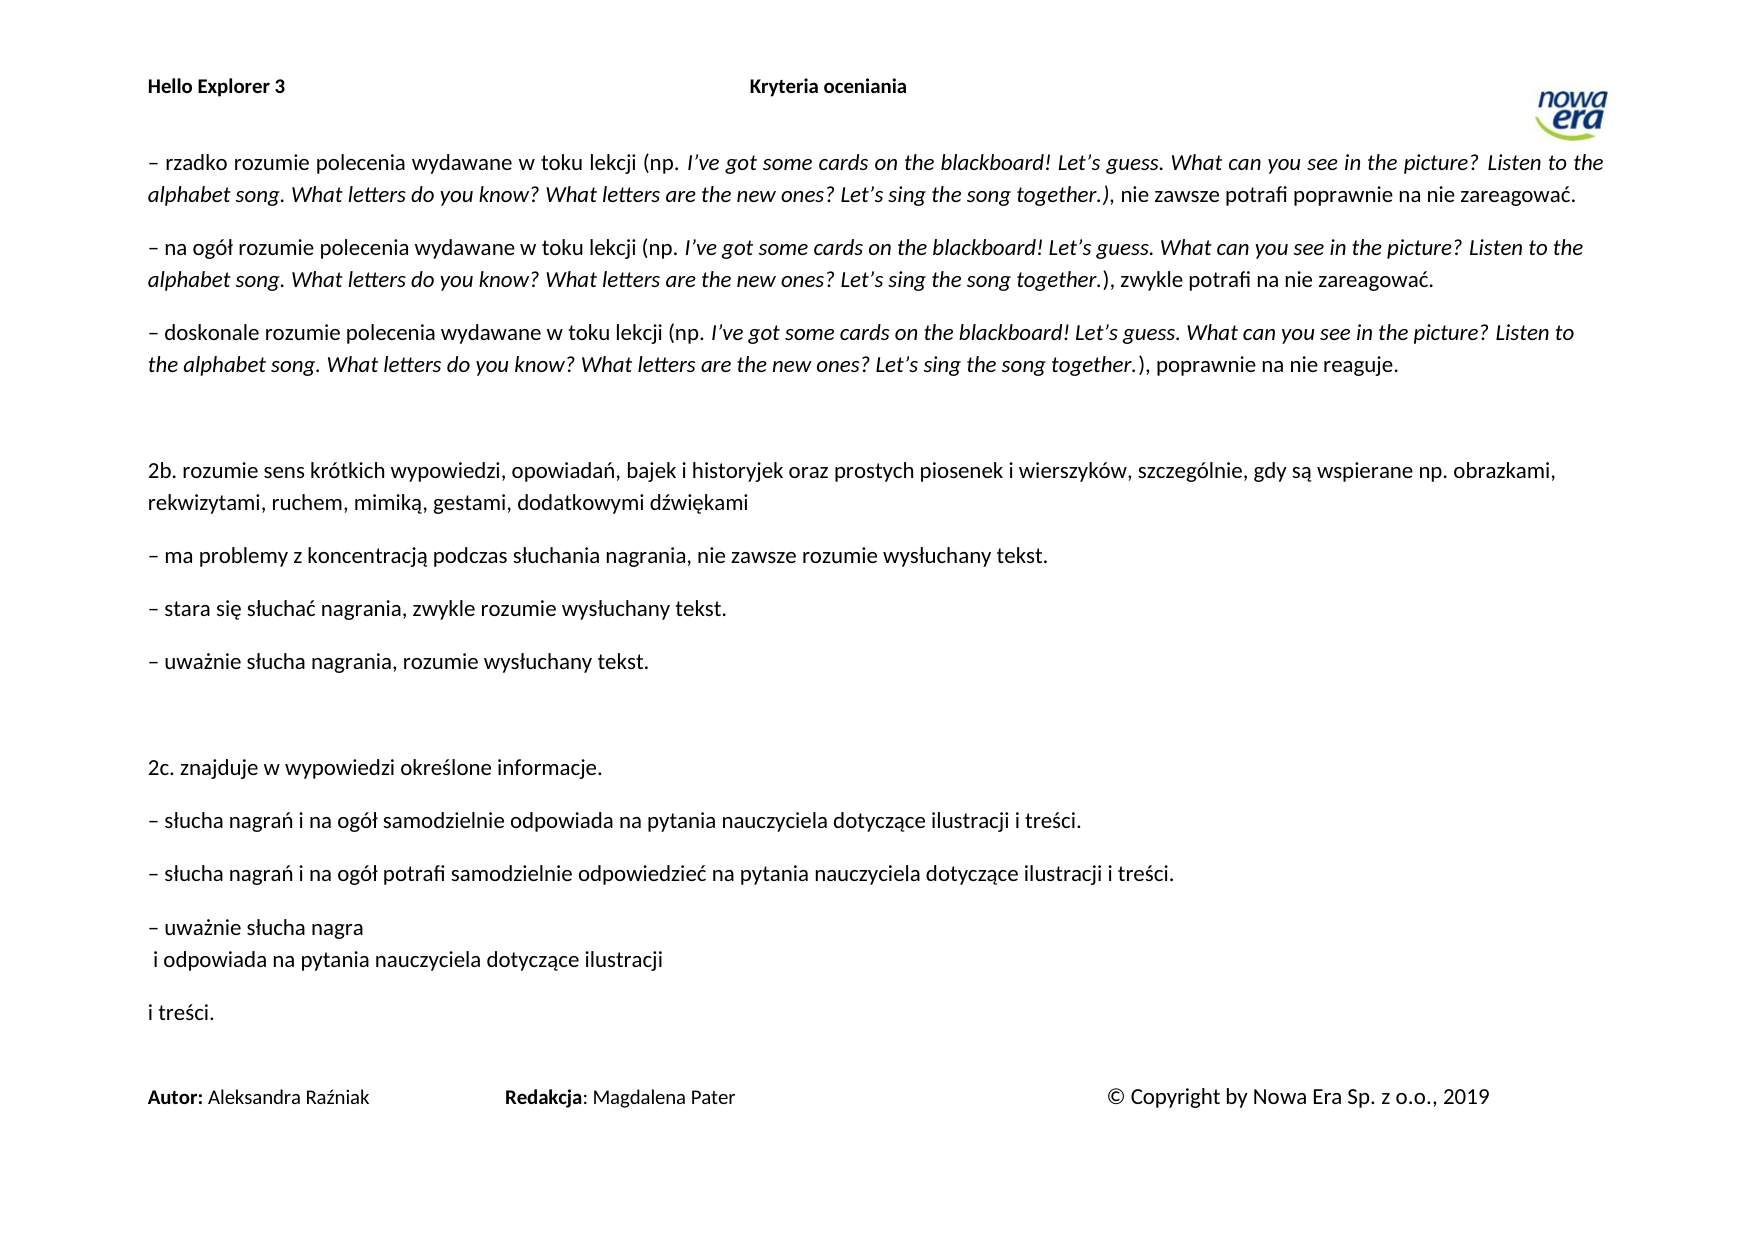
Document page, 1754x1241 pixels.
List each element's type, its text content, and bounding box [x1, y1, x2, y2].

text – uważnie słucha nagra i odpowiada na pytania nauczyciela dotyczące ilustracji [148, 913, 1606, 973]
text 2c. znajduje w wypowiedzi określone informacje. [148, 753, 1606, 782]
text – uważnie słucha nagrania, rozumie wysłuchany tekst. [148, 647, 1606, 676]
text i treści. [148, 998, 1606, 1026]
text – doskonale rozumie polecenia wydawane w toku lekcji (np. I’ve got some cards on the blackboard! Let’s guess. What can you see in the picture? Listen to the alphabet song. What letters do you know? What letters are the new ones? Let’s sing the song together.), poprawnie na nie reaguje. [148, 318, 1606, 378]
text – słucha nagrań i na ogół potrafi samodzielnie odpowiedzieć na pytania nauczyciela dotyczące ilustracji i treści. [148, 859, 1606, 888]
text 2b. rozumie sens krótkich wypowiedzi, opowiadań, bajek i historyjek oraz prostych piosenek i wierszyków, szczególnie, gdy są wspierane np. obrazkami, rekwizytami, ruchem, mimiką, gestami, dodatkowymi dźwiękami [148, 456, 1606, 516]
text – na ogół rozumie polecenia wydawane w toku lekcji (np. I’ve got some cards on the blackboard! Let’s guess. What can you see in the picture? Listen to the alphabet song. What letters do you know? What letters are the new ones? Let’s sing the song together.), zwykle potrafi na nie zareagować. [148, 233, 1606, 293]
text – ma problemy z koncentracją podczas słuchania nagrania, nie zawsze rozumie wysłuchany tekst. [148, 541, 1606, 569]
text – słucha nagrań i na ogół samodzielnie odpowiada na pytania nauczyciela dotyczące ilustracji i treści. [148, 807, 1606, 834]
text – rzadko rozumie polecenia wydawane w toku lekcji (np. I’ve got some cards on the blackboard! Let’s guess. What can you see in the picture? Listen to the alphabet song. What letters do you know? What letters are the new ones? Let’s sing the song together.), nie zawsze potrafi poprawnie na nie zareagować. [148, 148, 1606, 208]
picture [1526, 83, 1621, 148]
text – stara się słuchać nagrania, zwykle rozumie wysłuchany tekst. [148, 594, 1606, 622]
